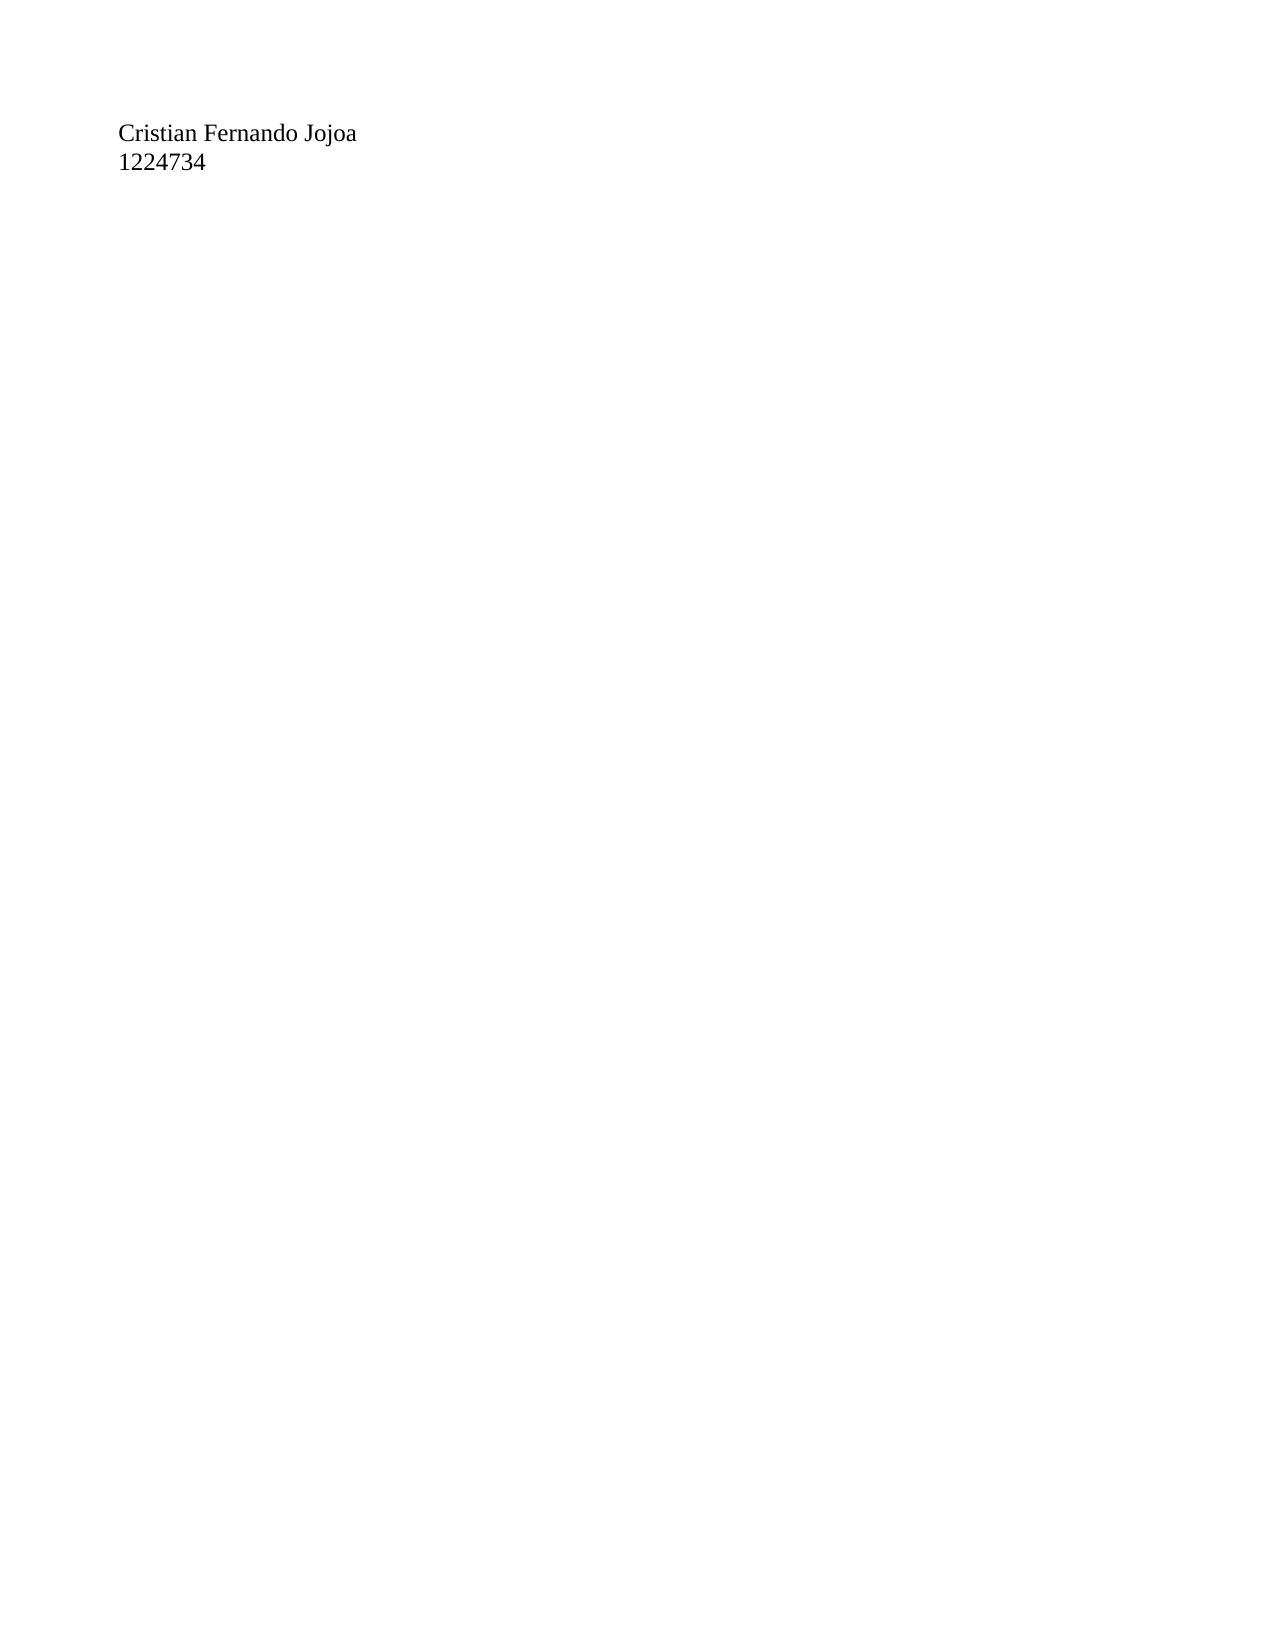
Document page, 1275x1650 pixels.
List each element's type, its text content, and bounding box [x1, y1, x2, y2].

text Cristian Fernando Jojoa [118, 118, 1157, 147]
text 1224734 [118, 147, 1157, 176]
